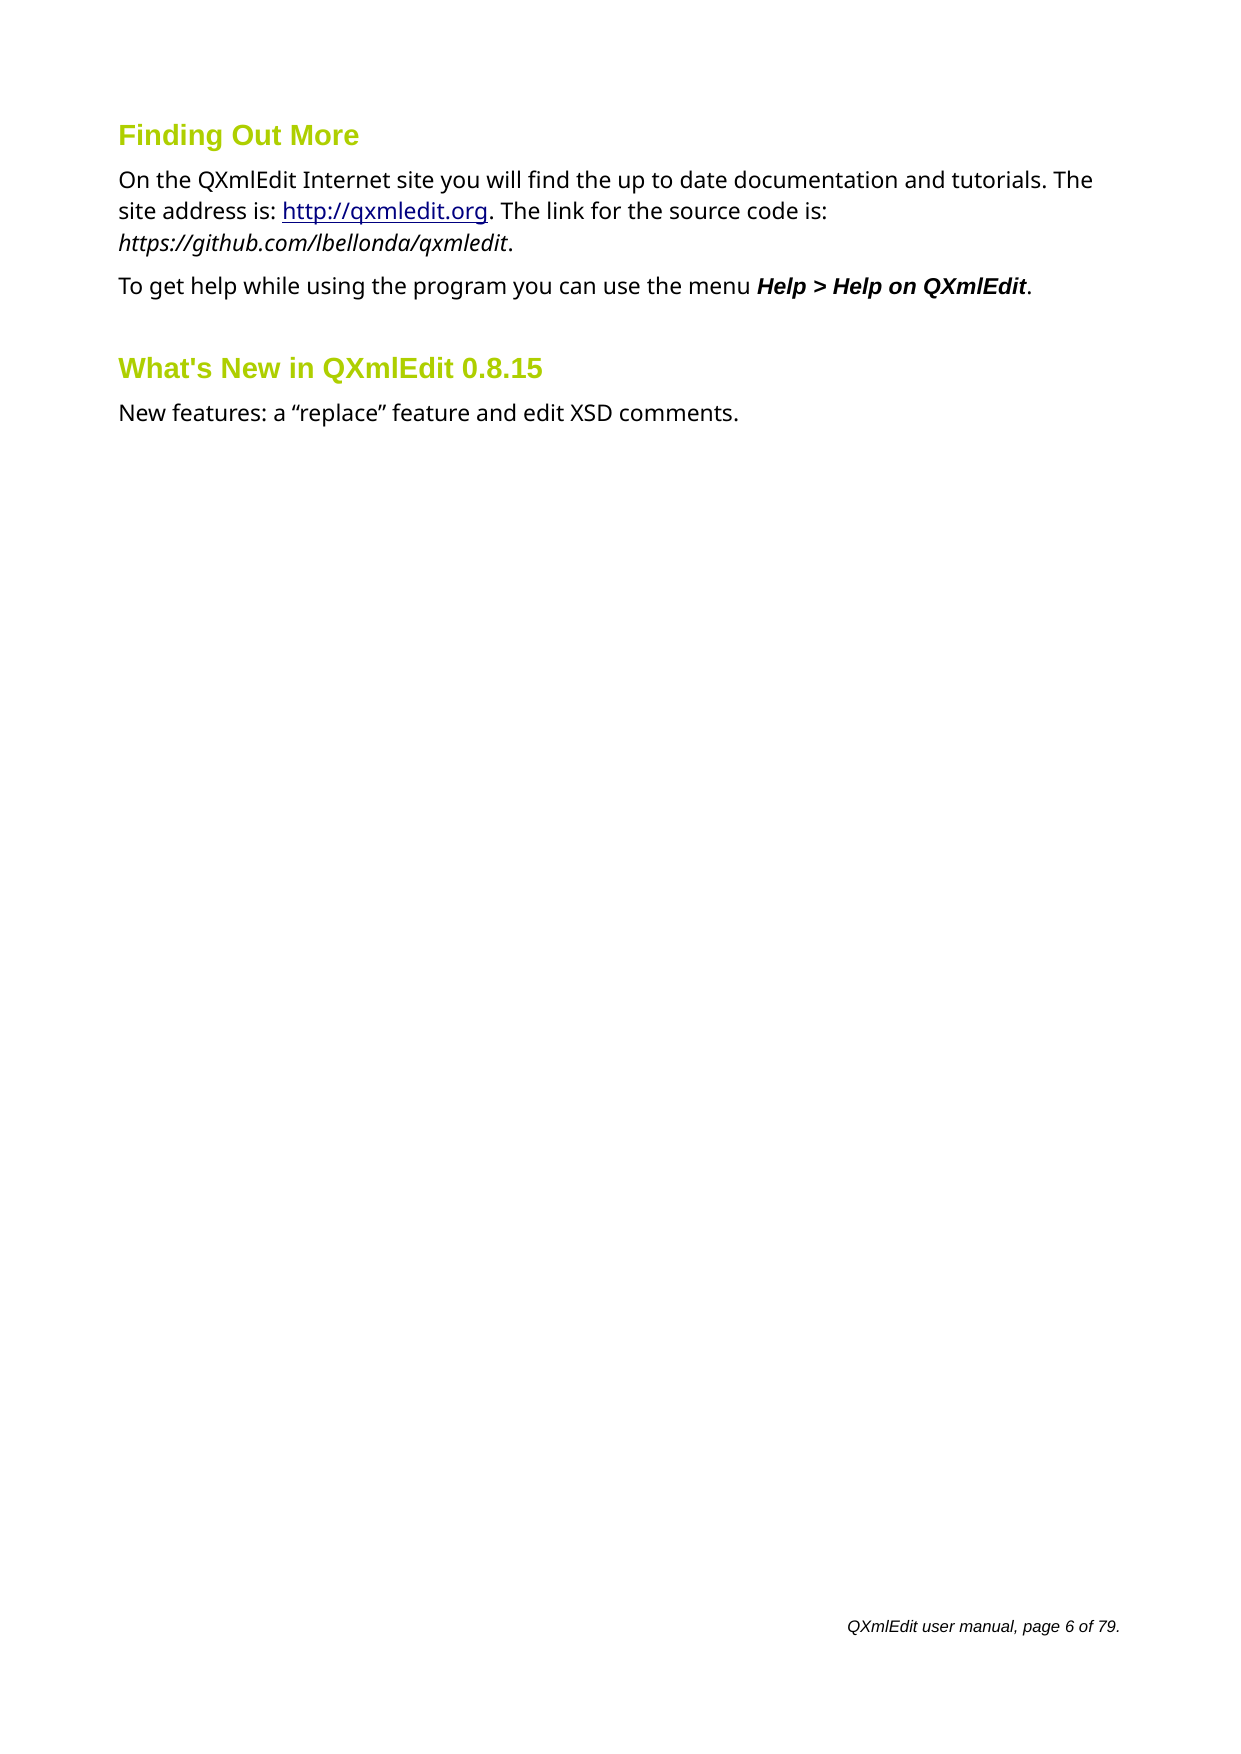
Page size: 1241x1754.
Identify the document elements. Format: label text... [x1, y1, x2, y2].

subtitle What's New in QXmlEdit 0.8.15 [118, 351, 1122, 384]
text To get help while using the program you can use the menu Help > Help on QXmlEdit. [118, 270, 1122, 302]
text On the QXmlEdit Internet site you will find the up to date documentation and tutorials. The site address is: http://qxmledit.org. The link for the source code is: https://github.com/lbellonda/qxmledit. [118, 164, 1122, 258]
subtitle Finding Out More [118, 118, 1122, 152]
text New features: a “replace” feature and edit XSD comments. [118, 397, 1122, 428]
